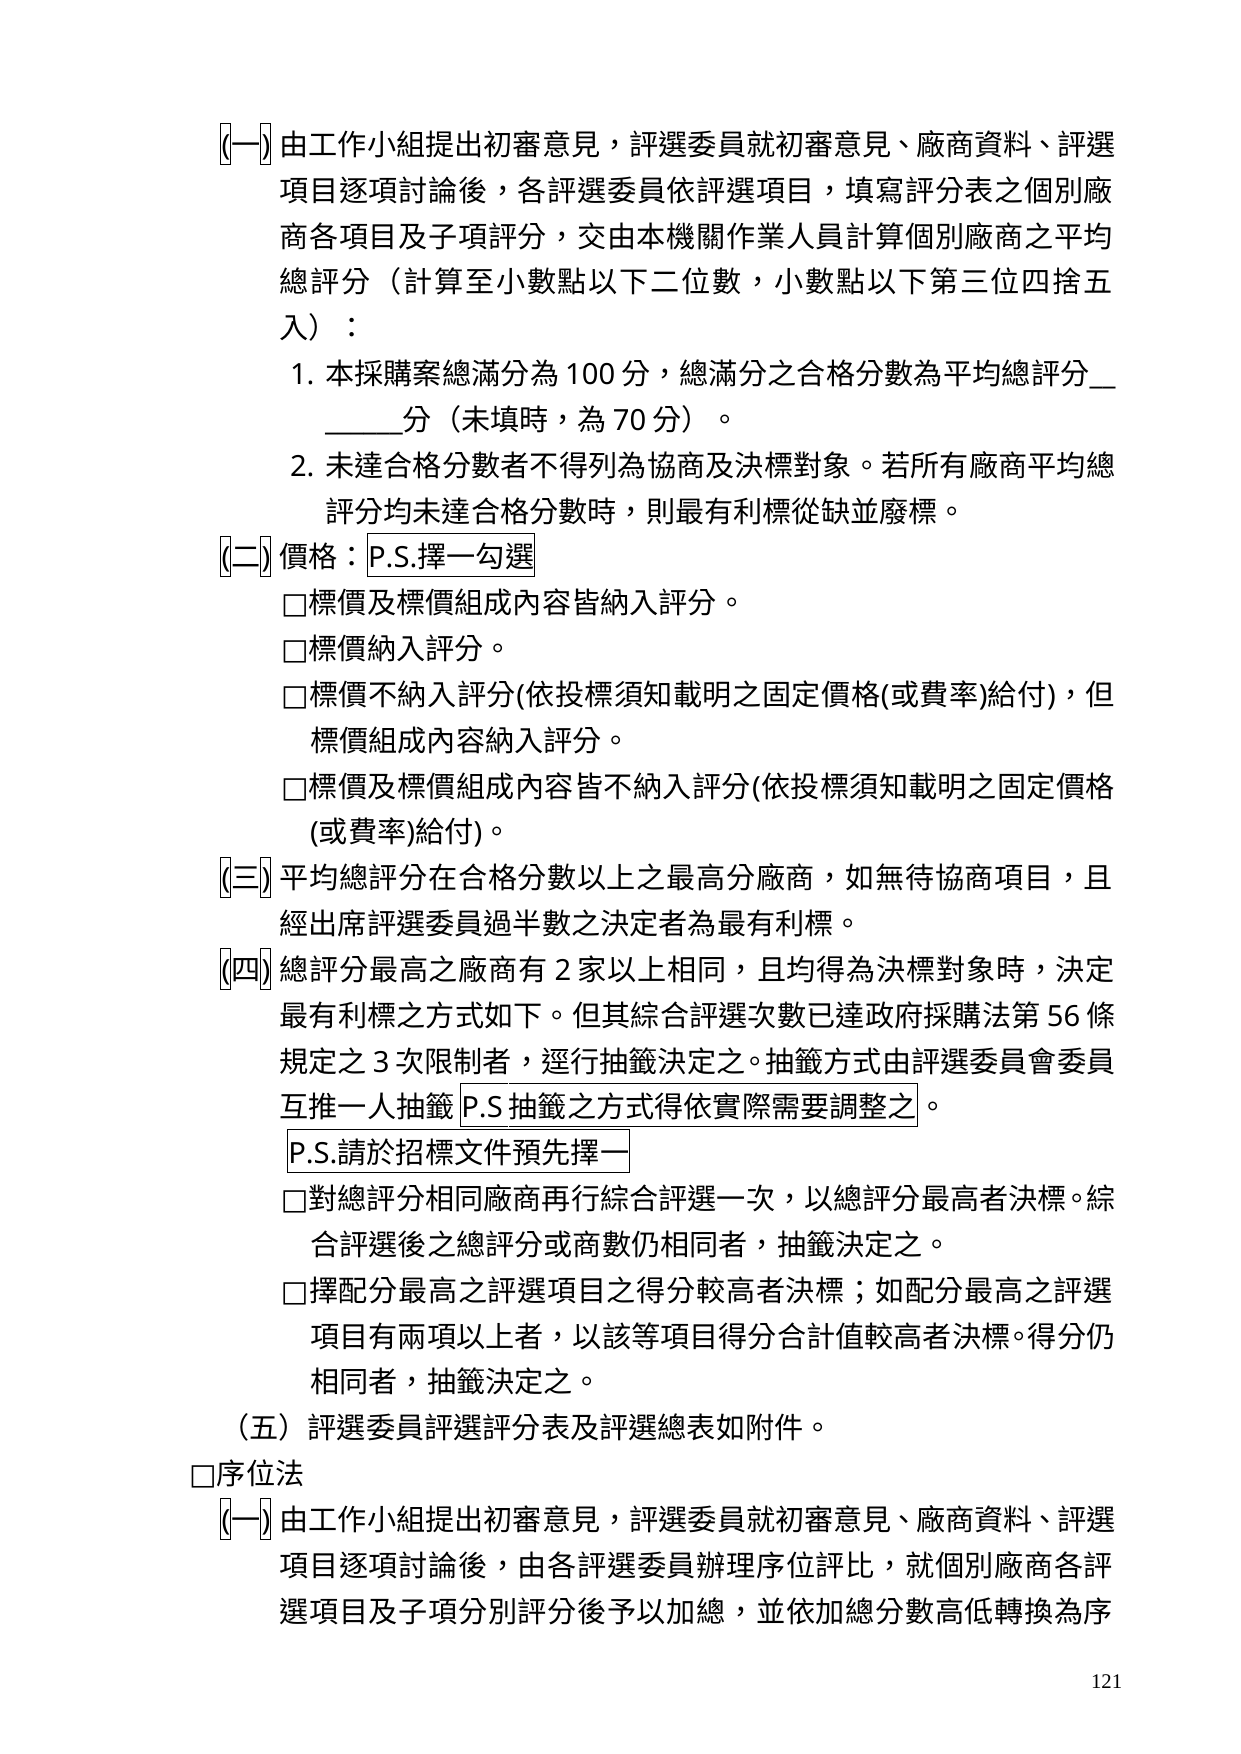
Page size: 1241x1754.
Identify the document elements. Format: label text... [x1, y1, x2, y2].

list 本採購案總滿分為100分，總滿分之合格分數為平均總評分________分（未填時，為70分）。 [290, 348, 1115, 439]
list 總評分最高之廠商有2家以上相同，且均得為決標對象時，決定最有利標之方式如下。但其綜合評選次數已達政府採購法第56條規定之3次限制者，逕行抽籤決定之。抽籤方式由評選委員會委員互推一人抽籤P.S抽籤之方式得依實際需要調整之。 [220, 944, 1115, 1127]
text P.S.請於招標文件預先擇一 [279, 1127, 1115, 1173]
list 價格：P.S.擇一勾選 [220, 531, 1115, 577]
text □標價及標價組成內容皆納入評分。 [281, 577, 1115, 623]
text □擇配分最高之評選項目之得分較高者決標；如配分最高之評選項目有兩項以上者，以該等項目得分合計值較高者決標。得分仍相同者，抽籤決定之。 [281, 1264, 1115, 1402]
text □對總評分相同廠商再行綜合評選一次，以總評分最高者決標。綜合評選後之總評分或商數仍相同者，抽籤決定之。 [281, 1173, 1115, 1264]
text （五）評選委員評選評分表及評選總表如附件。 [220, 1402, 1115, 1448]
list 由工作小組提出初審意見，評選委員就初審意見、廠商資料、評選項目逐項討論後，由各評選委員辦理序位評比，就個別廠商各評選項目及子項分別評分後予以加總，並依加總分數高低轉換為序 [220, 1494, 1115, 1631]
list 未達合格分數者不得列為協商及決標對象。若所有廠商平均總評分均未達合格分數時，則最有利標從缺並廢標。 [290, 439, 1115, 531]
text □標價納入評分。 [281, 623, 1115, 669]
text □標價及標價組成內容皆不納入評分(依投標須知載明之固定價格(或費率)給付)。 [281, 760, 1115, 852]
text □序位法 [189, 1448, 1115, 1494]
list 由工作小組提出初審意見，評選委員就初審意見、廠商資料、評選項目逐項討論後，各評選委員依評選項目，填寫評分表之個別廠商各項目及子項評分，交由本機關作業人員計算個別廠商之平均總評分（計算至小數點以下二位數，小數點以下第三位四捨五入）： [220, 119, 1115, 348]
list 平均總評分在合格分數以上之最高分廠商，如無待協商項目，且經出席評選委員過半數之決定者為最有利標。 [220, 852, 1115, 944]
text □標價不納入評分(依投標須知載明之固定價格(或費率)給付)，但標價組成內容納入評分。 [281, 669, 1115, 760]
